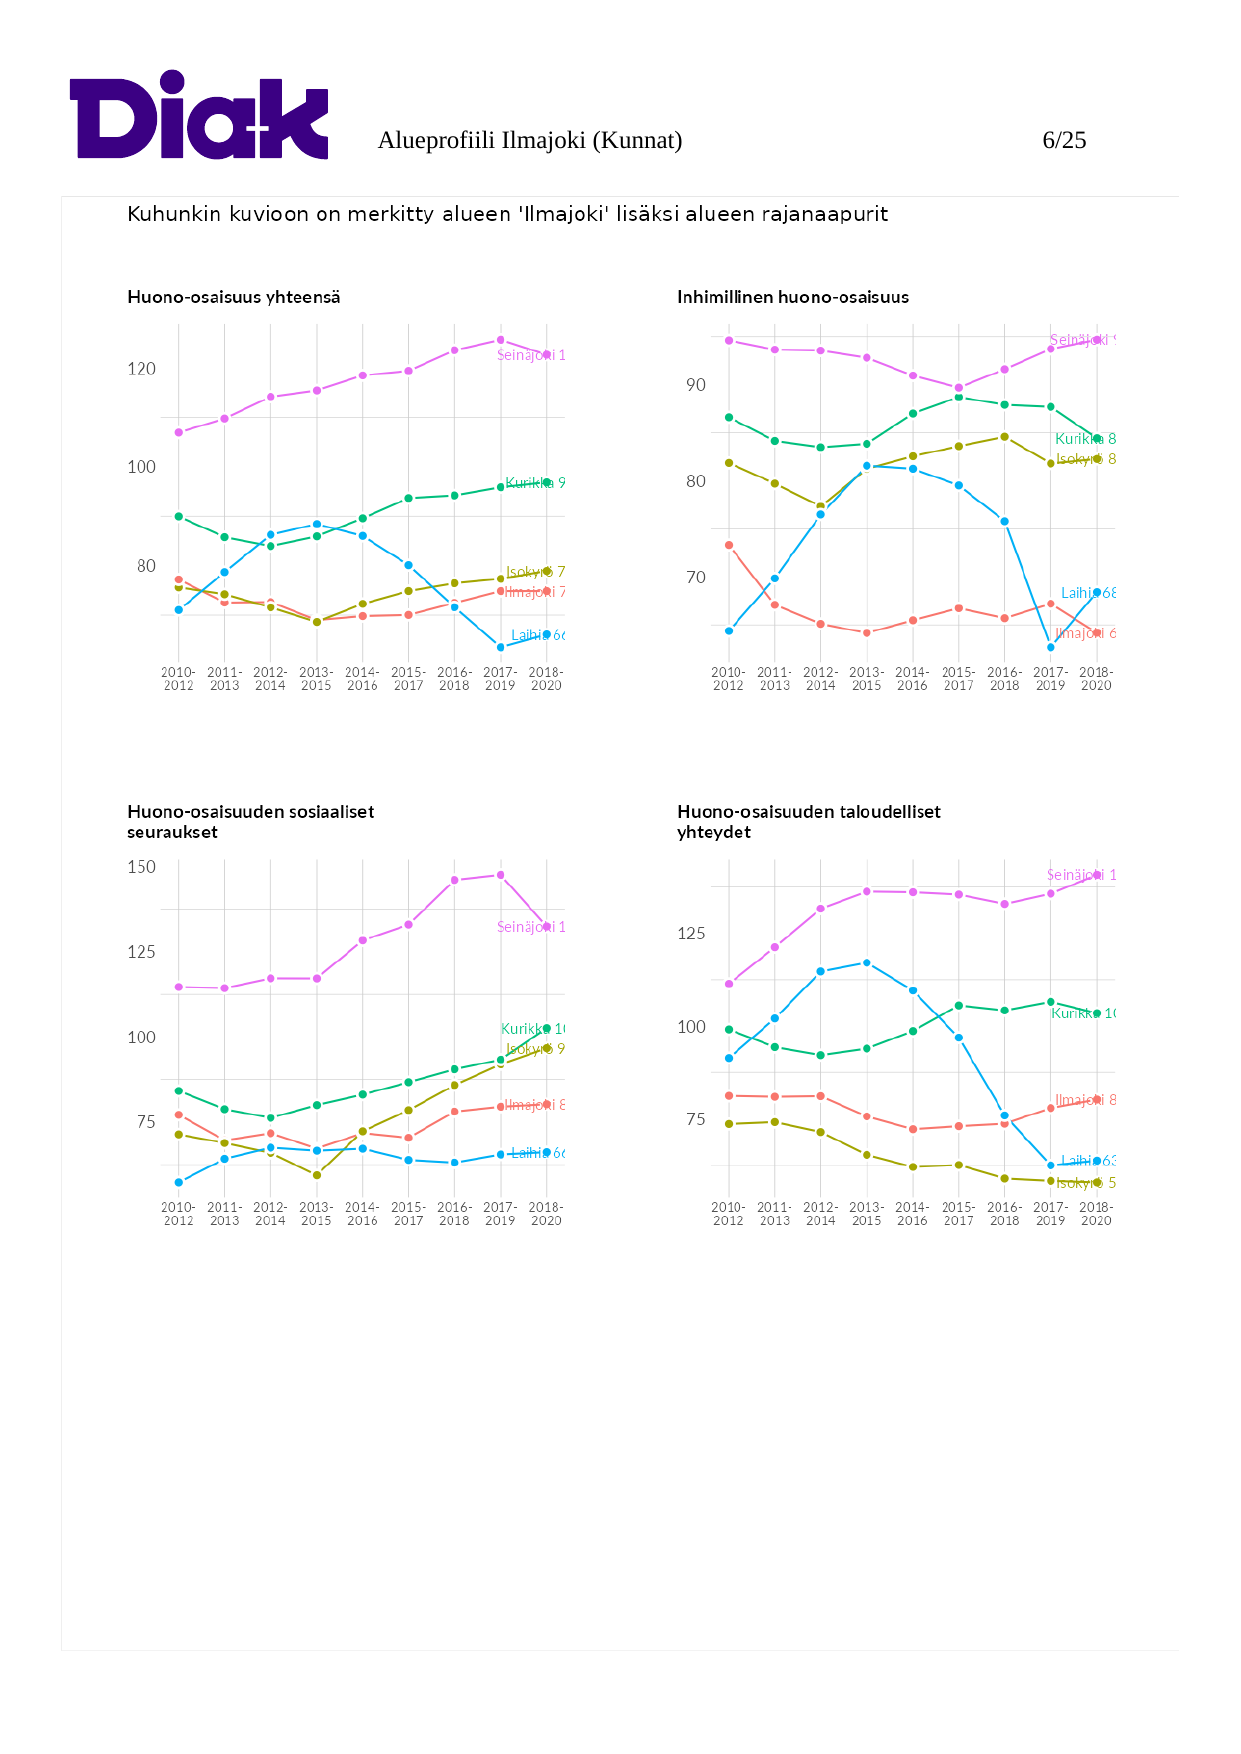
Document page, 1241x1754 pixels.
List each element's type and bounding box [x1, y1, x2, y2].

picture [61, 196, 1179, 1651]
